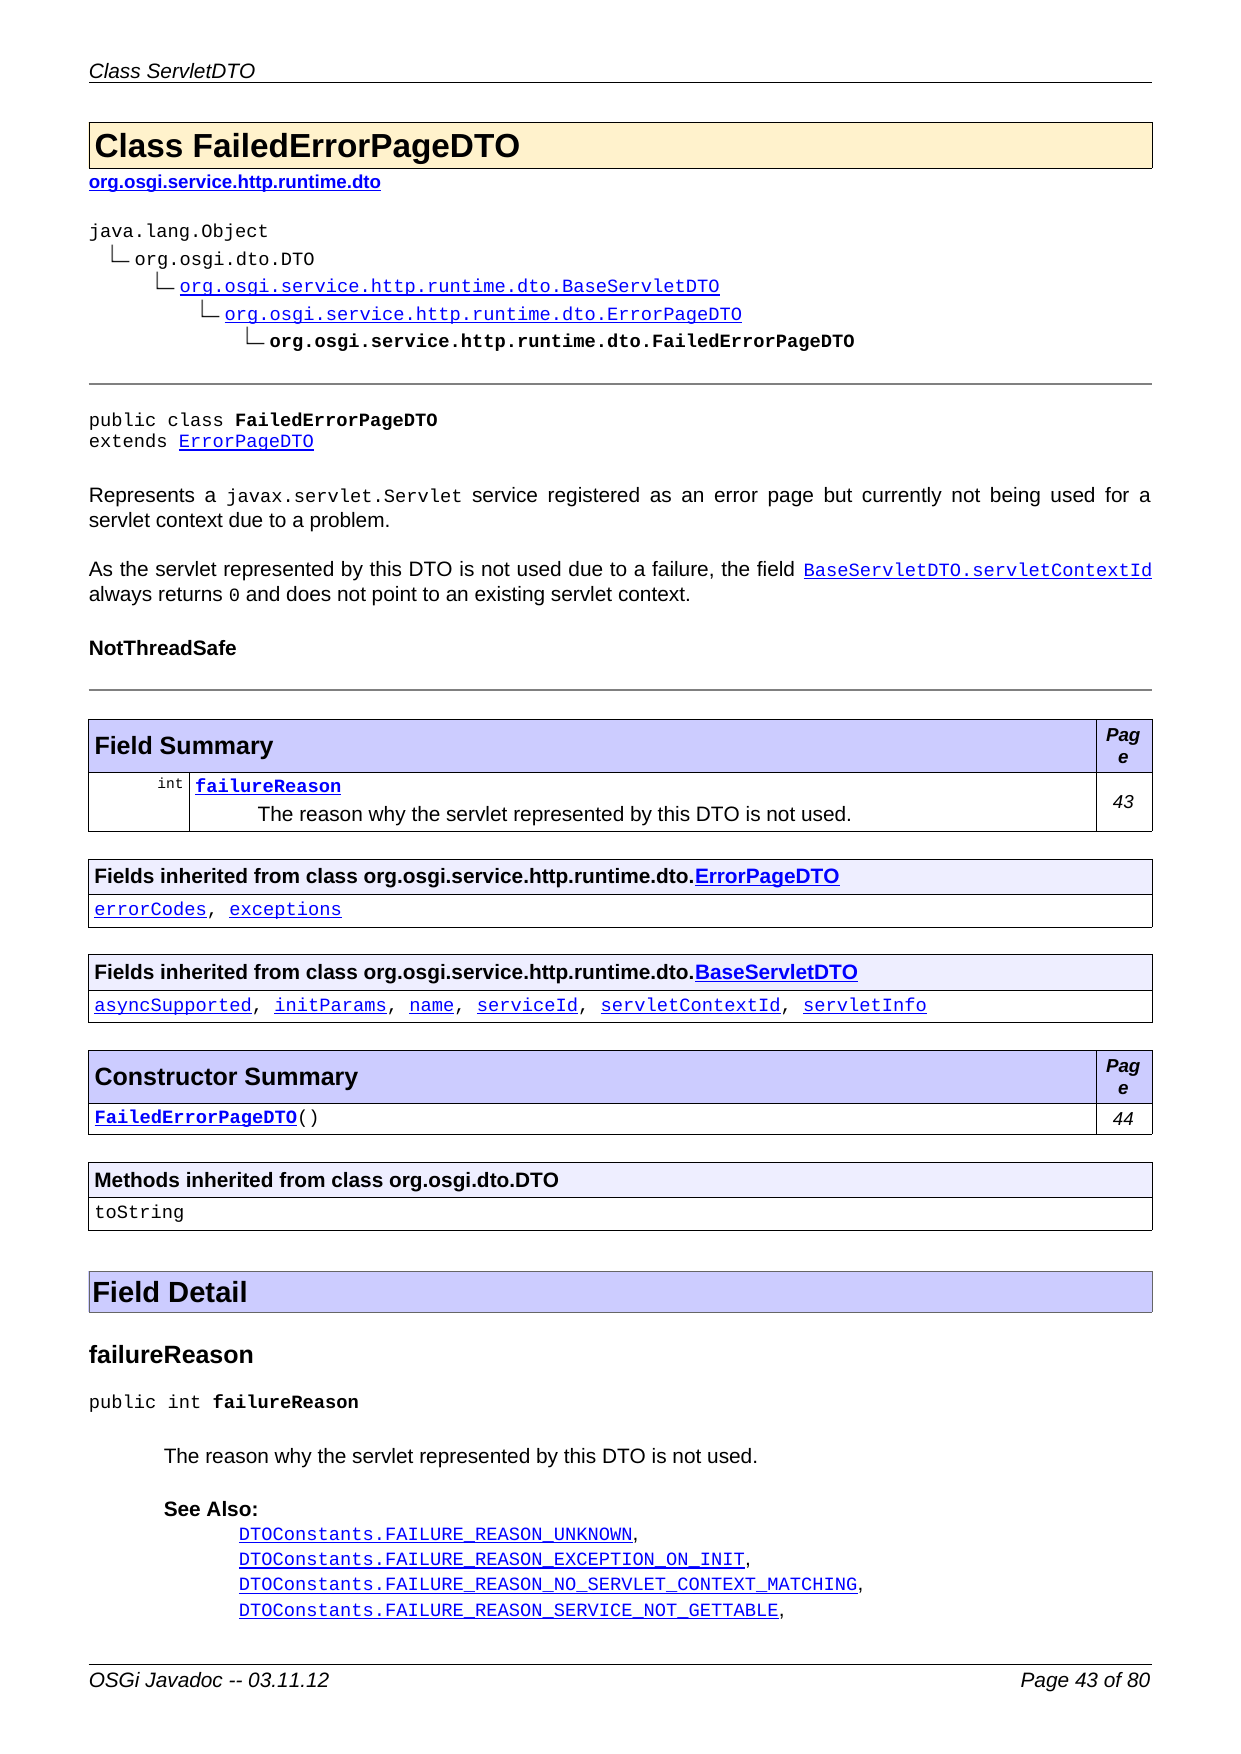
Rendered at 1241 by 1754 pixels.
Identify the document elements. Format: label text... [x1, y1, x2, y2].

table_cell int [89, 773, 189, 831]
text public class FailedErrorPageDTO [88, 411, 1152, 432]
text org.osgi.service.http.runtime.dto [88, 171, 1152, 193]
text As the servlet represented by this DTO is not used due to a failure, the field BaseServletDTO.servletContextId always returns 0 and does not point to an existing servlet context. [88, 557, 1152, 607]
subtitle Field Detail [90, 1272, 1152, 1312]
picture [246, 325, 270, 348]
text The reason why the servlet represented by this DTO is not used. [163, 1444, 1152, 1468]
text org.osgi.service.http.runtime.dto.FailedErrorPageDTO [88, 326, 1152, 353]
subtitle failureReason [88, 1340, 1152, 1369]
table_cell toString [89, 1198, 1152, 1230]
table_cell 42 [1097, 773, 1152, 831]
picture [201, 298, 225, 321]
table_cell 43 [1097, 1104, 1152, 1134]
text org.osgi.dto.DTO [88, 243, 1152, 271]
table_header Fields inherited from class org.osgi.service.http.runtime.dto.ErrorPageDTO [89, 860, 1152, 894]
text DTOConstants.FAILURE_REASON_UNKNOWN, DTOConstants.FAILURE_REASON_EXCEPTION_ON_INIT, DTOConstants.FAILURE_REASON_NO_SERVLET_CONTEXT_MATCHING, DTOConstants.FAILURE_REASON_SERVICE_NOT_GETTABLE, [238, 1521, 1152, 1622]
text public int failureReason [88, 1393, 1152, 1414]
text extends ErrorPageDTO [88, 432, 1152, 453]
text NotThreadSafe [88, 636, 1152, 660]
text org.osgi.service.http.runtime.dto.ErrorPageDTO [88, 298, 1152, 326]
table_header Methods inherited from class org.osgi.dto.DTO [89, 1163, 1152, 1197]
table_cell failureReason The reason why the servlet represented by this DTO is not used. [190, 773, 1096, 831]
text See Also: [163, 1497, 1152, 1521]
text java.lang.Object [88, 222, 1152, 243]
table_header Page [1097, 720, 1152, 772]
table_header Constructor Summary [89, 1051, 1096, 1103]
picture [156, 270, 180, 293]
table_header Field Summary [89, 720, 1096, 772]
text Represents a javax.servlet.Servlet service registered as an error page but currently not being used for a servlet context due to a problem. [88, 482, 1152, 532]
table_cell FailedErrorPageDTO() [89, 1104, 1096, 1134]
table_header Page [1097, 1051, 1152, 1103]
table_cell errorCodes, exceptions [89, 895, 1152, 927]
subtitle Class FailedErrorPageDTO [90, 123, 1152, 168]
picture [111, 243, 135, 266]
text org.osgi.service.http.runtime.dto.BaseServletDTO [88, 271, 1152, 298]
table_header Fields inherited from class org.osgi.service.http.runtime.dto.BaseServletDTO [89, 955, 1152, 990]
table_cell asyncSupported, initParams, name, serviceId, servletContextId, servletInfo [89, 991, 1152, 1022]
